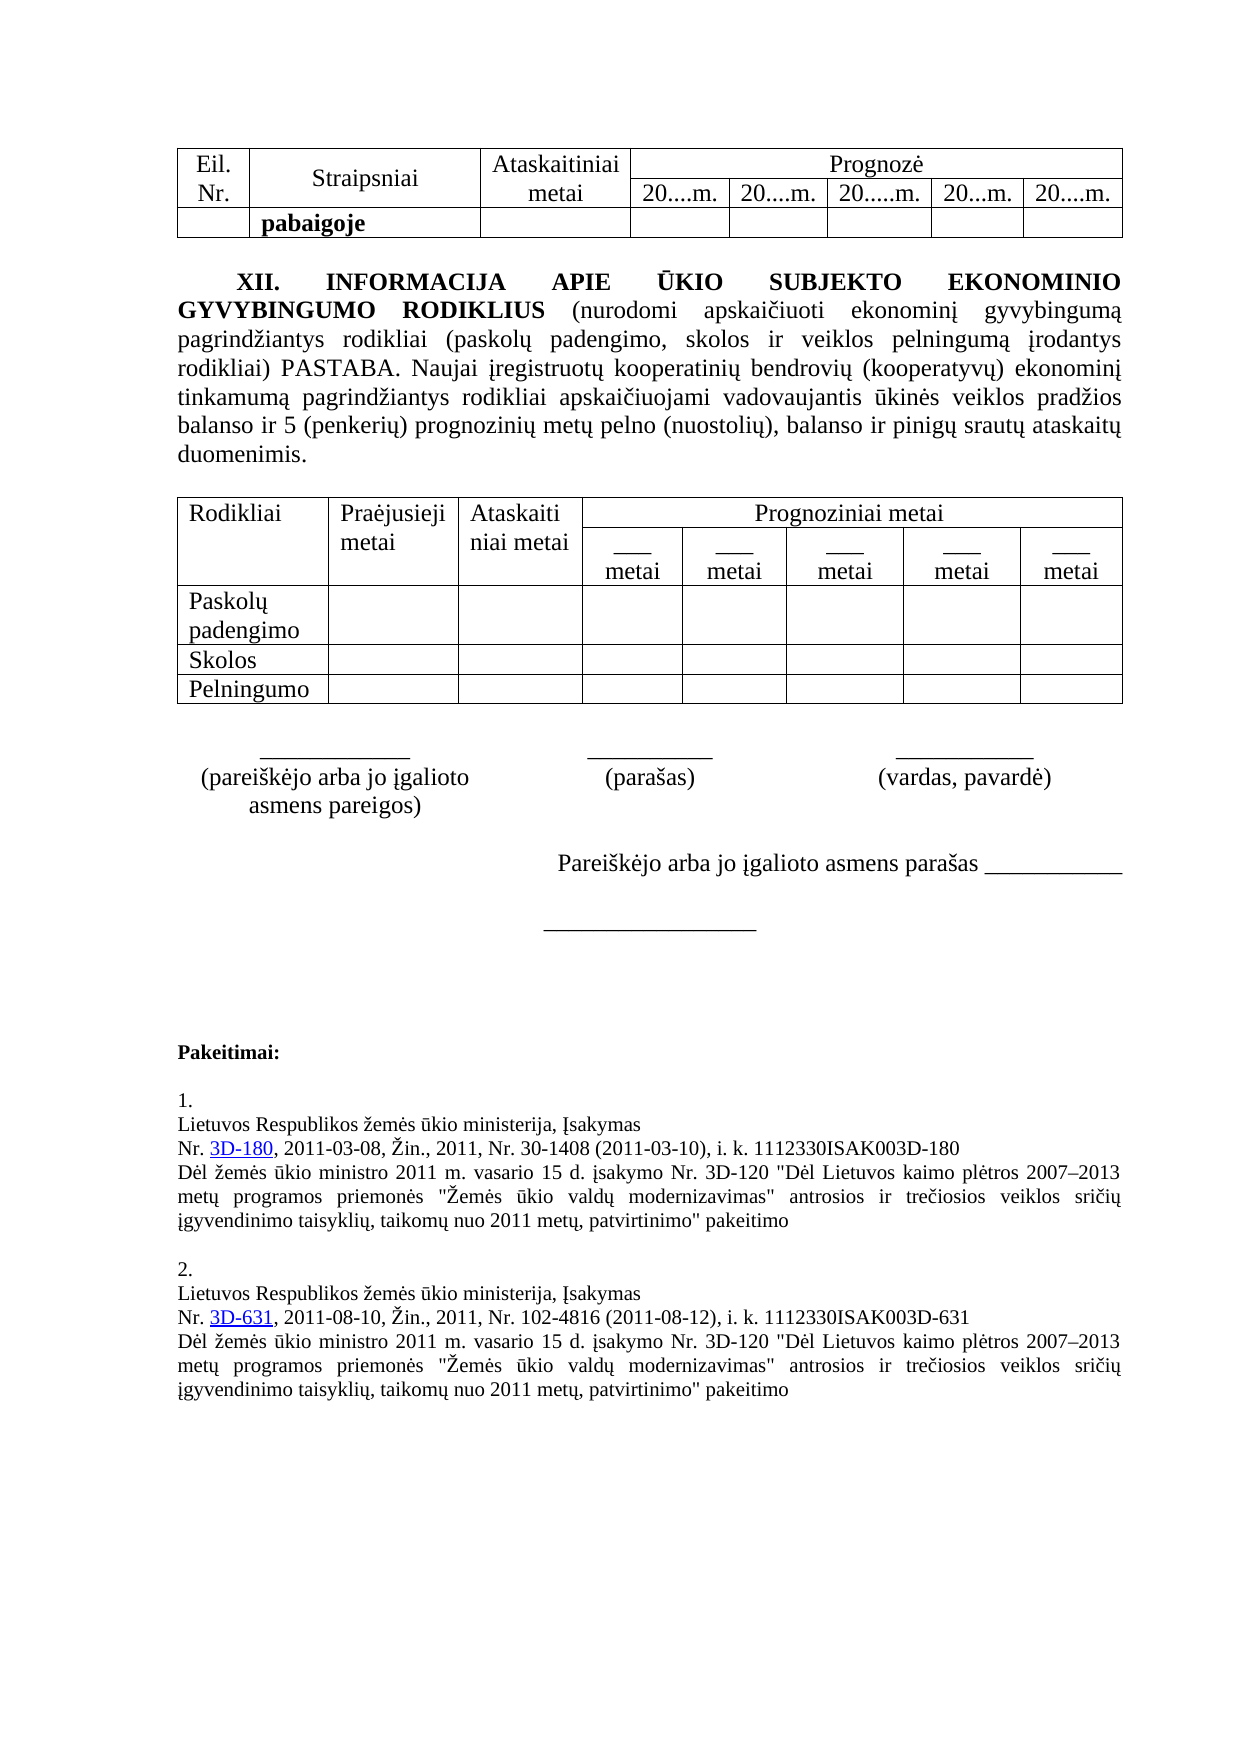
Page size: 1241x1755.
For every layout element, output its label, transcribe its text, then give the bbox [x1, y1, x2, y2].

text Pakeitimai: [177, 1040, 1122, 1064]
table_cell [583, 645, 682, 673]
table_cell ___ metai [787, 528, 903, 585]
table_header Eil. Nr. [178, 149, 249, 207]
table_cell Skolos [178, 645, 328, 673]
table_cell ___ metai [904, 528, 1020, 585]
table_cell 20...m. [932, 179, 1023, 207]
table_header Ataskaitiniai metai [459, 498, 582, 585]
table_cell pabaigoje [250, 208, 480, 237]
table_header Praėjusieji metai [329, 498, 458, 585]
table_header Prognozė [631, 149, 1122, 177]
table_cell [178, 208, 249, 237]
table_cell [583, 675, 682, 703]
table_cell [1024, 208, 1122, 237]
table_cell 20.....m. [828, 179, 931, 207]
table_cell [932, 208, 1023, 237]
table_cell Pelningumo [178, 675, 328, 703]
table_header Rodikliai [178, 498, 328, 585]
table_cell 20....m. [730, 179, 827, 207]
table_cell [329, 586, 458, 644]
table_cell [329, 645, 458, 673]
table_cell 20....m. [631, 179, 729, 207]
table_cell [459, 586, 582, 644]
text Lietuvos Respublikos žemės ūkio ministerija, Įsakymas [177, 1281, 1122, 1304]
text Nr. 3D-180, 2011-03-08, Žin., 2011, Nr. 30-1408 (2011-03-10), i. k. 1112330ISAK003D-180 [177, 1136, 1122, 1160]
table_cell ___ metai [583, 528, 682, 585]
table_cell [459, 645, 582, 673]
text XII. INFORMACIJA APIE ŪKIO SUBJEKTO EKONOMINIO GYVYBINGUMO RODIKLIUS (nurodomi apskaičiuoti ekonominį gyvybingumą pagrindžiantys rodikliai (paskolų padengimo, skolos ir veiklos pelningumą įrodantys rodikliai) PASTABA. Naujai įregistruotų kooperatinių bendrovių (kooperatyvų) ekonominį tinkamumą pagrindžiantys rodikliai apskaičiuojami vadovaujantis ūkinės veiklos pradžios balanso ir 5 (penkerių) prognozinių metų pelno (nuostolių), balanso ir pinigų srautų ataskaitų duomenimis. [177, 267, 1122, 468]
table_header Straipsniai [250, 149, 480, 207]
table_cell 20....m. [1024, 179, 1122, 207]
table_cell [904, 586, 1020, 644]
text 2. [177, 1256, 1122, 1281]
table_header ___________ (vardas, pavardė) [807, 733, 1122, 819]
table_header Prognoziniai metai [583, 498, 1122, 527]
table_cell [459, 675, 582, 703]
table_cell [1021, 586, 1122, 644]
table_cell [787, 586, 903, 644]
table_cell [904, 675, 1020, 703]
table_header Ataskaitiniai metai [481, 149, 630, 207]
table_cell [787, 675, 903, 703]
table_cell ___ metai [1021, 528, 1122, 585]
table_cell [481, 208, 630, 237]
table_cell ___ metai [683, 528, 786, 585]
table_cell Paskolų padengimo [178, 586, 328, 644]
table_cell [683, 645, 786, 673]
text Dėl žemės ūkio ministro 2011 m. vasario 15 d. įsakymo Nr. 3D-120 "Dėl Lietuvos kaimo plėtros 2007–2013 metų programos priemonės "Žemės ūkio valdų modernizavimas" antrosios ir trečiosios veiklos sričių įgyvendinimo taisyklių, taikomų nuo 2011 metų, patvirtinimo" pakeitimo [177, 1329, 1122, 1401]
text Lietuvos Respublikos žemės ūkio ministerija, Įsakymas [177, 1112, 1122, 1136]
table_cell [329, 675, 458, 703]
text Nr. 3D-631, 2011-08-10, Žin., 2011, Nr. 102-4816 (2011-08-12), i. k. 1112330ISAK003D-631 [177, 1304, 1122, 1329]
table_header ____________ (pareiškėjo arba jo įgalioto asmens pareigos) [177, 733, 493, 819]
table_cell [683, 586, 786, 644]
table_cell [583, 586, 682, 644]
table_cell [1021, 675, 1122, 703]
table_cell [787, 645, 903, 673]
text 1. [177, 1088, 1122, 1112]
table_cell [730, 208, 827, 237]
table_cell [904, 645, 1020, 673]
table_cell [828, 208, 931, 237]
text _________________ [177, 906, 1122, 934]
table_cell [631, 208, 729, 237]
table_header __________ (parašas) [493, 733, 807, 819]
text Pareiškėjo arba jo įgalioto asmens parašas ___________ [177, 848, 1122, 877]
text Dėl žemės ūkio ministro 2011 m. vasario 15 d. įsakymo Nr. 3D-120 "Dėl Lietuvos kaimo plėtros 2007–2013 metų programos priemonės "Žemės ūkio valdų modernizavimas" antrosios ir trečiosios veiklos sričių įgyvendinimo taisyklių, taikomų nuo 2011 metų, patvirtinimo" pakeitimo [177, 1160, 1122, 1232]
table_cell [1021, 645, 1122, 673]
table_cell [683, 675, 786, 703]
